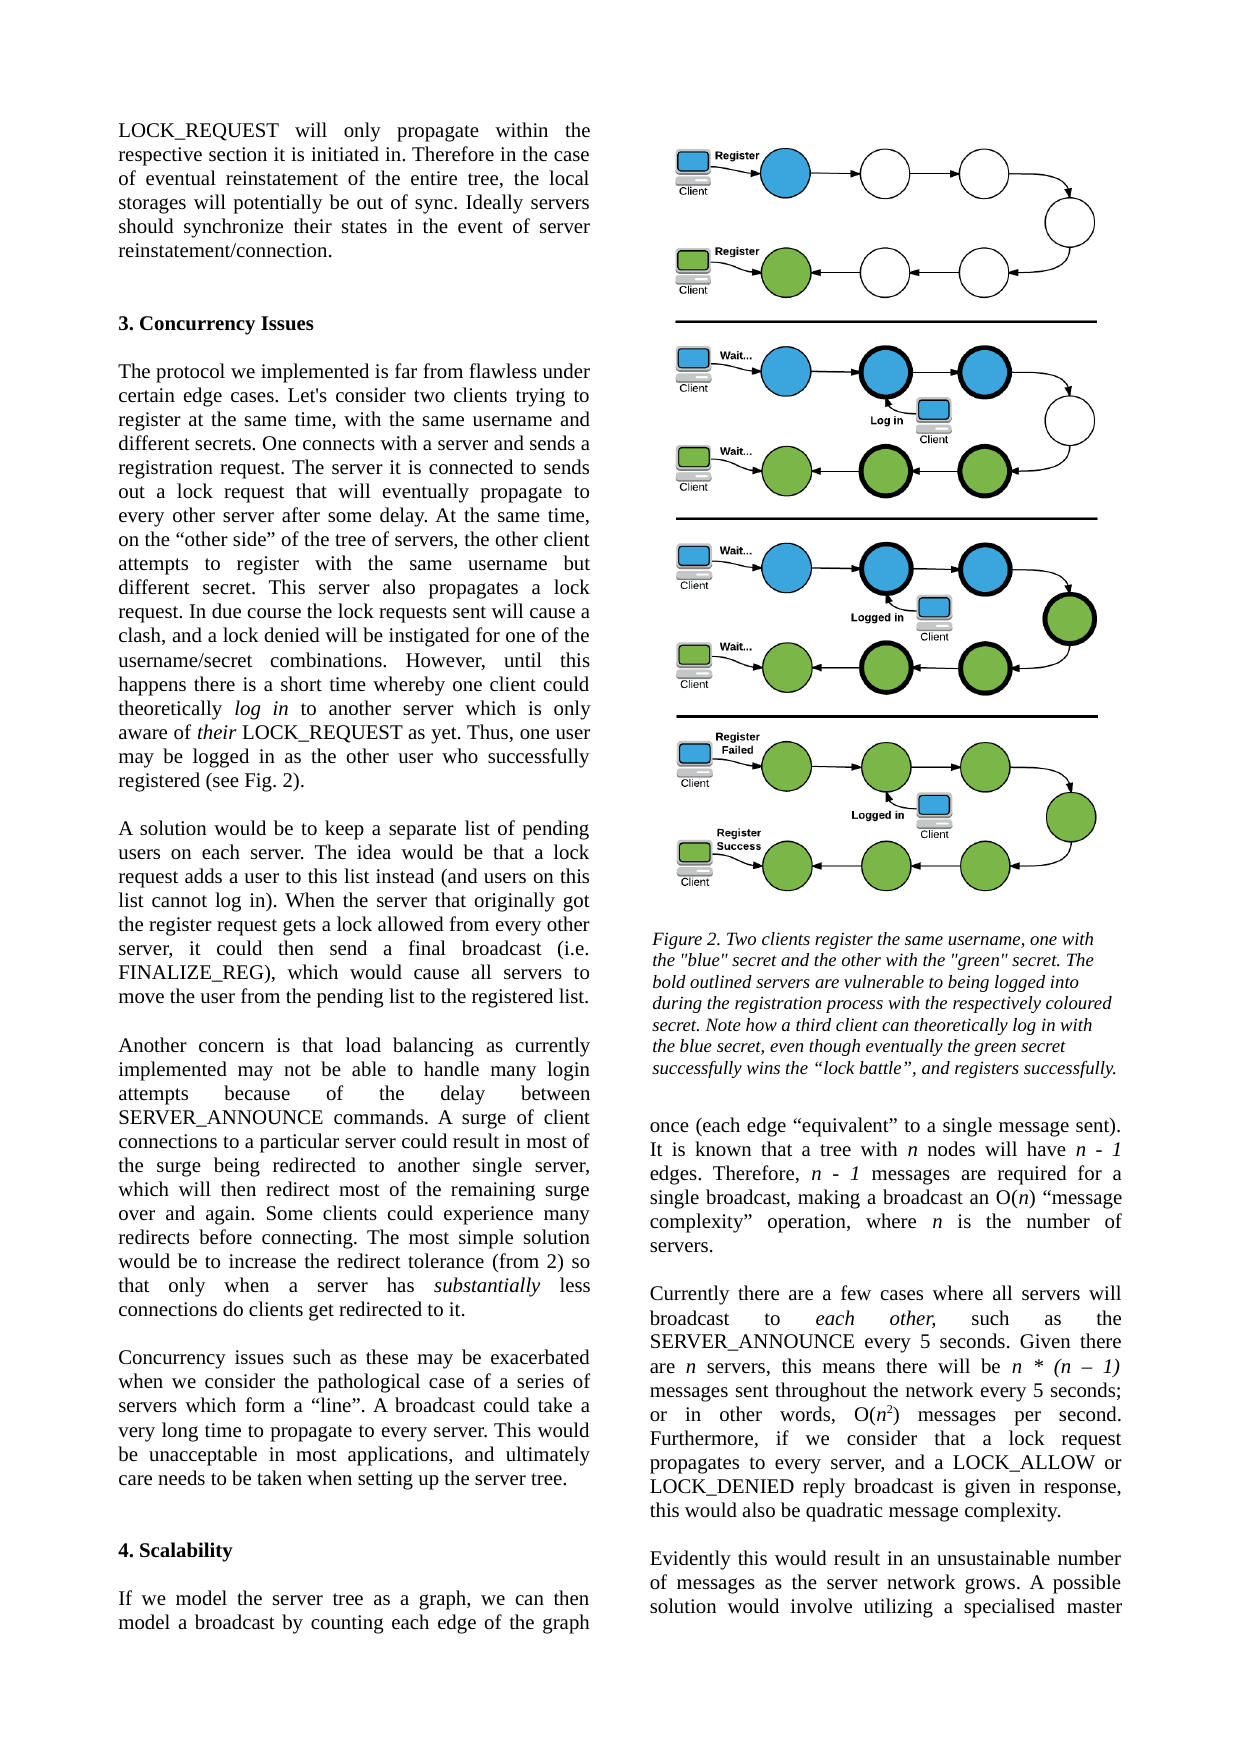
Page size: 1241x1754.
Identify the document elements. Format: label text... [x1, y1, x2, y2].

text LOCK_REQUEST will only propagate within the respective section it is initiated in. Therefore in the case of eventual reinstatement of the entire tree, the local storages will potentially be out of sync. Ideally servers should synchronize their states in the event of server reinstatement/connection. [118, 118, 591, 262]
text A solution would be to keep a separate list of pending users on each server. The idea would be that a lock request adds a user to this list instead (and users on this list cannot log in). When the server that originally got the register request gets a lock allowed from every other server, it could then send a final broadcast (i.e. FINALIZE_REG), which would cause all servers to move the user from the pending list to the registered list. [118, 816, 591, 1008]
text If we model the server tree as a graph, we can then model a broadcast by counting each edge of the graph [118, 1586, 591, 1634]
text Concurrency issues such as these may be exacerbated when we consider the pathological case of a series of servers which form a “line”. A broadcast could take a very long time to propagate to every server. This would be unacceptable in most applications, and ultimately care needs to be taken when setting up the server tree. [118, 1345, 591, 1490]
text Evidently this would result in an unsustainable number of messages as the server network grows. A possible solution would involve utilizing a specialised master [649, 1546, 1122, 1618]
text Currently there are a few cases where all servers will broadcast to each other, such as the SERVER_ANNOUNCE every 5 seconds. Given there are n servers, this means there will be n * (n – 1) messages sent throughout the network every 5 seconds; or in other words, O(n2) messages per second. Furthermore, if we consider that a lock request propagates to every server, and a LOCK_ALLOW or LOCK_DENIED reply broadcast is given in response, this would also be quadratic message complexity. [649, 1281, 1122, 1522]
text Another concern is that load balancing as currently implemented may not be able to handle many login attempts because of the delay between SERVER_ANNOUNCE commands. A surge of client connections to a particular server could result in most of the surge being redirected to another single server, which will then redirect most of the remaining surge over and again. Some clients could experience many redirects before connecting. The most simple solution would be to increase the redirect tolerance (from 2) so that only when a server has substantially less connections do clients get redirected to it. [118, 1032, 591, 1321]
text Figure 2. Two clients register the same username, one with the "blue" secret and the other with the "green" secret. The bold outlined servers are vulnerable to being logged into during the registration process with the respectively coloured secret. Note how a third client can theoretically log in with the blue secret, even though eventually the green secret successfully wins the “lock battle”, and registers successfully. [652, 98, 1121, 1078]
text 4. Scalability [118, 1538, 591, 1562]
text 3. Concurrency Issues [118, 311, 591, 335]
text The protocol we implemented is far from flawless under certain edge cases. Let's consider two clients trying to register at the same time, with the same username and different secrets. One connects with a server and sends a registration request. The server it is connected to sends out a lock request that will eventually propagate to every other server after some delay. At the same time, on the “other side” of the tree of servers, the other client attempts to register with the same username but different secret. This server also propagates a lock request. In due course the lock requests sent will cause a clash, and a lock denied will be instigated for one of the username/secret combinations. However, until this happens there is a short time whereby one client could theoretically log in to another server which is only aware of their LOCK_REQUEST as yet. Thus, one user may be logged in as the other user who successfully registered (see Fig. 2). [118, 359, 591, 792]
text once (each edge “equivalent” to a single message sent). It is known that a tree with n nodes will have n - 1 edges. Therefore, n - 1 messages are required for a single broadcast, making a broadcast an O(n) “message complexity” operation, where n is the number of servers. [649, 928, 1122, 1257]
picture [654, 98, 1119, 928]
